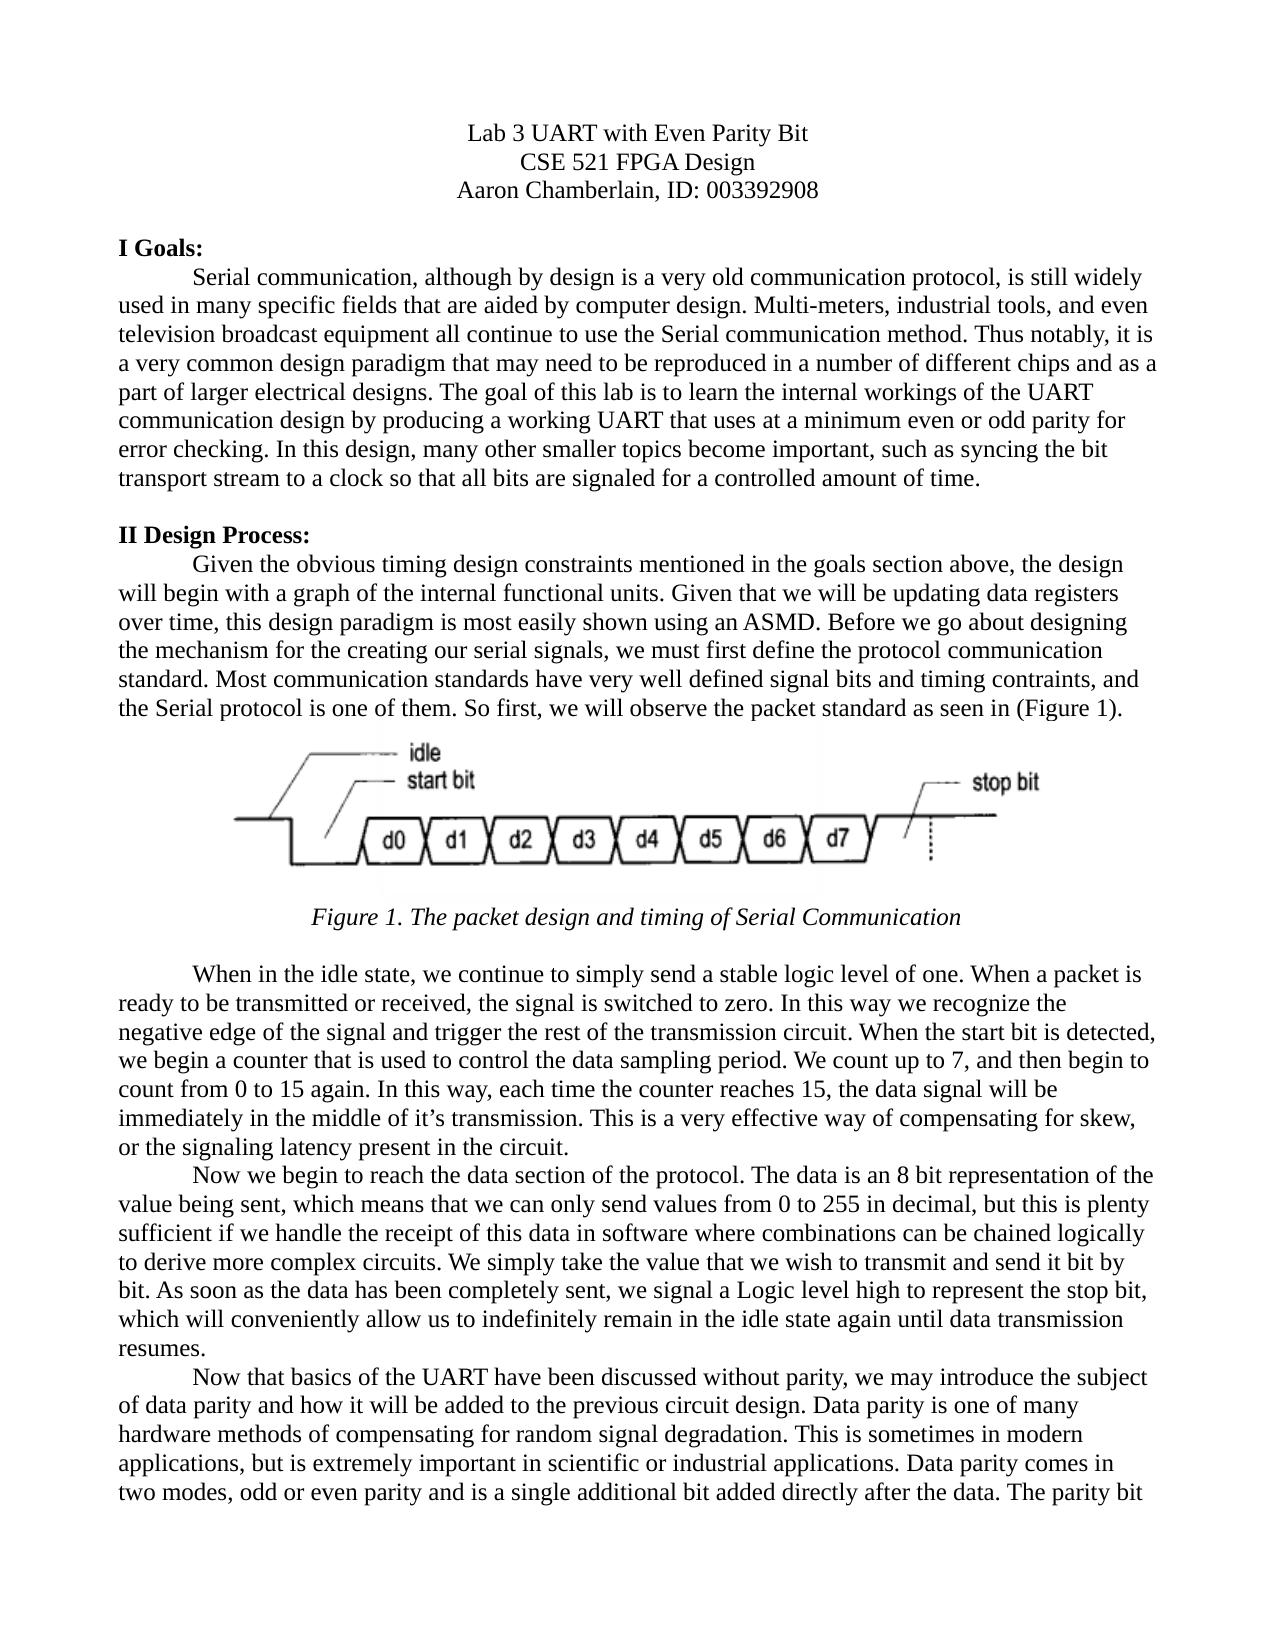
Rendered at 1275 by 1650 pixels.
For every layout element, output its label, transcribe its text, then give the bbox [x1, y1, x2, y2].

text When in the idle state, we continue to simply send a stable logic level of one. When a packet is ready to be transmitted or received, the signal is switched to zero. In this way we recognize the negative edge of the signal and trigger the rest of the transmission circuit. When the start bit is detected, we begin a counter that is used to control the data sampling period. We count up to 7, and then begin to count from 0 to 15 again. In this way, each time the counter reaches 15, the data signal will be immediately in the middle of it’s transmission. This is a very effective way of compensating for skew, or the signaling latency present in the circuit. [118, 959, 1157, 1160]
text Lab 3 UART with Even Parity Bit [118, 118, 1157, 147]
text II Design Process: [118, 521, 1157, 549]
text CSE 521 FPGA Design [118, 147, 1157, 176]
text Now that basics of the UART have been discussed without parity, we may introduce the subject of data parity and how it will be added to the previous circuit design. Data parity is one of many hardware methods of compensating for random signal degradation. This is sometimes in modern applications, but is extremely important in scientific or industrial applications. Data parity comes in two modes, odd or even parity and is a single additional bit added directly after the data. The parity bit [118, 1362, 1157, 1505]
text Serial communication, although by design is a very old communication protocol, is still widely used in many specific fields that are aided by computer design. Multi-meters, industrial tools, and even television broadcast equipment all continue to use the Serial communication method. Thus notably, it is a very common design paradigm that may need to be reproduced in a number of different chips and as a part of larger electrical designs. The goal of this lab is to learn the internal workings of the UART communication design by producing a working UART that uses at a minimum even or odd parity for error checking. In this design, many other smaller topics become important, such as syncing the bit transport stream to a clock so that all bits are signaled for a controlled amount of time. [118, 262, 1157, 492]
text I Goals: [118, 233, 1157, 262]
text Now we begin to reach the data section of the protocol. The data is an 8 bit representation of the value being sent, which means that we can only send values from 0 to 255 in decimal, but this is plenty sufficient if we handle the receipt of this data in software where combinations can be chained logically to derive more complex circuits. We simply take the value that we wish to transmit and send it bit by bit. As soon as the data has been completely sent, we signal a Logic level high to represent the stop bit, which will conveniently allow us to indefinitely remain in the idle state again until data transmission resumes. [118, 1160, 1157, 1362]
picture [192, 721, 1083, 902]
text Given the obvious timing design constraints mentioned in the goals section above, the design will begin with a graph of the internal functional units. Given that we will be updating data registers over time, this design paradigm is most easily shown using an ASMD. Before we go about designing the mechanism for the creating our serial signals, we must first define the protocol communication standard. Most communication standards have very well defined signal bits and timing contraints, and the Serial protocol is one of them. So first, we will observe the packet standard as seen in (Figure 1). [118, 549, 1157, 722]
text Aaron Chamberlain, ID: 003392908 [118, 176, 1157, 204]
text Figure 1. The packet design and timing of Serial Communication [118, 902, 1157, 930]
